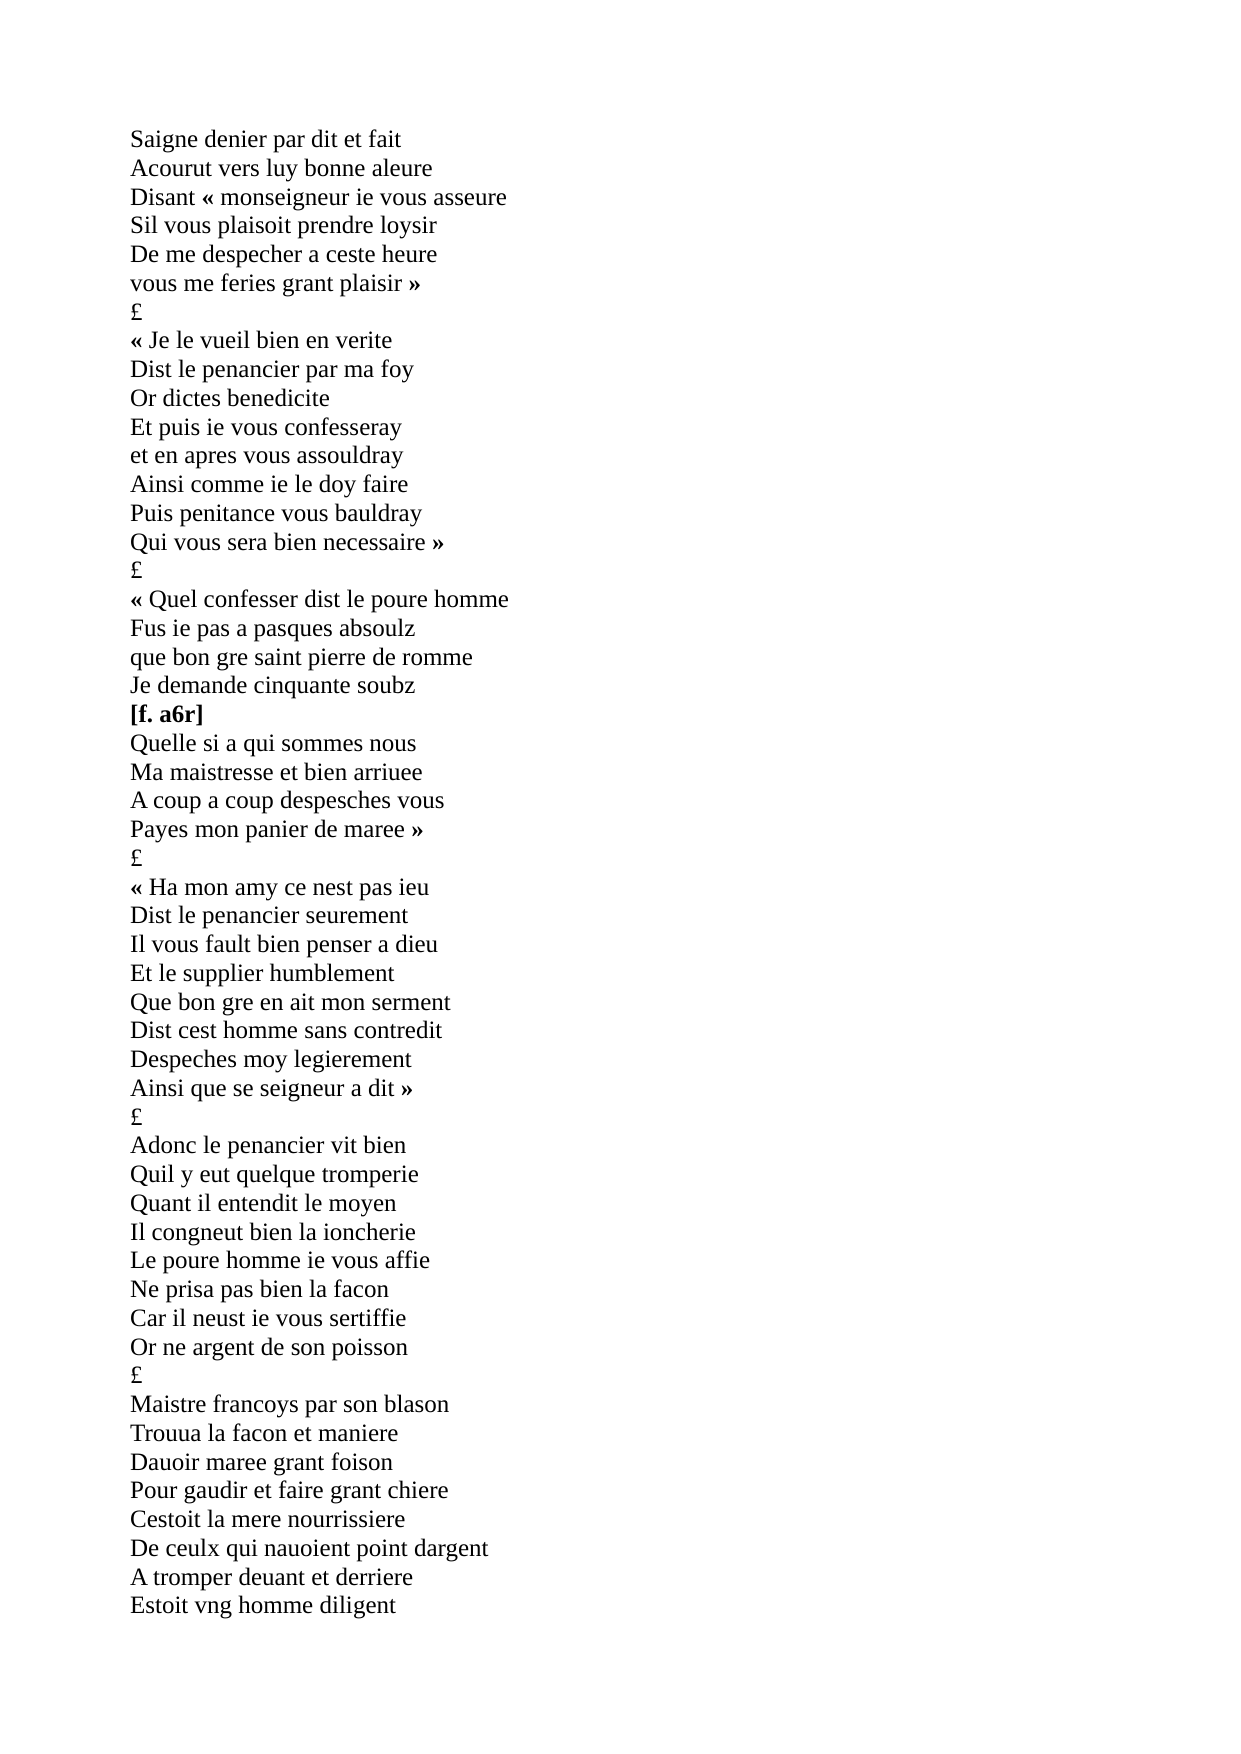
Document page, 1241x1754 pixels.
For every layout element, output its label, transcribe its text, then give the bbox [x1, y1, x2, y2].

text Trouua la facon et maniere [118, 1418, 1122, 1447]
text Que bon gre en ait mon serment [118, 987, 1122, 1015]
text Le poure homme ie vous affie [118, 1245, 1122, 1274]
text Il vous fault bien penser a dieu [118, 929, 1122, 958]
text £ [118, 1360, 1122, 1389]
text Ainsi que se seigneur a dit » [118, 1073, 1122, 1102]
text De me despecher a ceste heure [118, 239, 1122, 268]
text Sil vous plaisoit prendre loysir [118, 210, 1122, 239]
text Puis penitance vous bauldray [118, 498, 1122, 527]
text £ [118, 297, 1122, 325]
text A tromper deuant et derriere [118, 1562, 1122, 1590]
text Car il neust ie vous sertiffie [118, 1303, 1122, 1332]
text Quelle si a qui sommes nous [118, 728, 1122, 757]
text « Quel confesser dist le poure homme [118, 584, 1122, 613]
text Despeches moy legierement [118, 1044, 1122, 1073]
text Saigne denier par dit et fait [118, 118, 1122, 153]
text Dist cest homme sans contredit [118, 1015, 1122, 1044]
text Il congneut bien la ioncherie [118, 1217, 1122, 1245]
text Or dictes benedicite [118, 383, 1122, 412]
text Adonc le penancier vit bien [118, 1130, 1122, 1159]
text £ [118, 1102, 1122, 1130]
text et en apres vous assouldray [118, 440, 1122, 469]
text Payes mon panier de maree » [118, 814, 1122, 843]
text Ainsi comme ie le doy faire [118, 469, 1122, 498]
text Or ne argent de son poisson [118, 1332, 1122, 1360]
text Fus ie pas a pasques absoulz [118, 613, 1122, 642]
text Maistre francoys par son blason [118, 1389, 1122, 1418]
text Acourut vers luy bonne aleure [118, 153, 1122, 182]
text Ma maistresse et bien arriuee [118, 757, 1122, 785]
text Disant « monseigneur ie vous asseure [118, 182, 1122, 210]
text Cestoit la mere nourrissiere [118, 1504, 1122, 1533]
text Qui vous sera bien necessaire » [118, 527, 1122, 555]
text A coup a coup despesches vous [118, 785, 1122, 814]
text Pour gaudir et faire grant chiere [118, 1475, 1122, 1504]
text vous me feries grant plaisir » [118, 268, 1122, 297]
text Je demande cinquante soubz [118, 670, 1122, 699]
text Dist le penancier par ma foy [118, 354, 1122, 383]
text De ceulx qui nauoient point dargent [118, 1533, 1122, 1562]
text « Ha mon amy ce nest pas ieu [118, 872, 1122, 900]
text « Je le vueil bien en verite [118, 325, 1122, 354]
text £ [118, 843, 1122, 872]
text Et puis ie vous confesseray [118, 412, 1122, 440]
text Dauoir maree grant foison [118, 1447, 1122, 1475]
text Estoit vng homme diligent [118, 1590, 1122, 1625]
text que bon gre saint pierre de romme [118, 642, 1122, 670]
text £ [118, 555, 1122, 584]
text Et le supplier humblement [118, 958, 1122, 987]
text Dist le penancier seurement [118, 900, 1122, 929]
text [f. a6r] [118, 699, 1122, 728]
text Quant il entendit le moyen [118, 1188, 1122, 1217]
text Quil y eut quelque tromperie [118, 1159, 1122, 1188]
text Ne prisa pas bien la facon [118, 1274, 1122, 1303]
